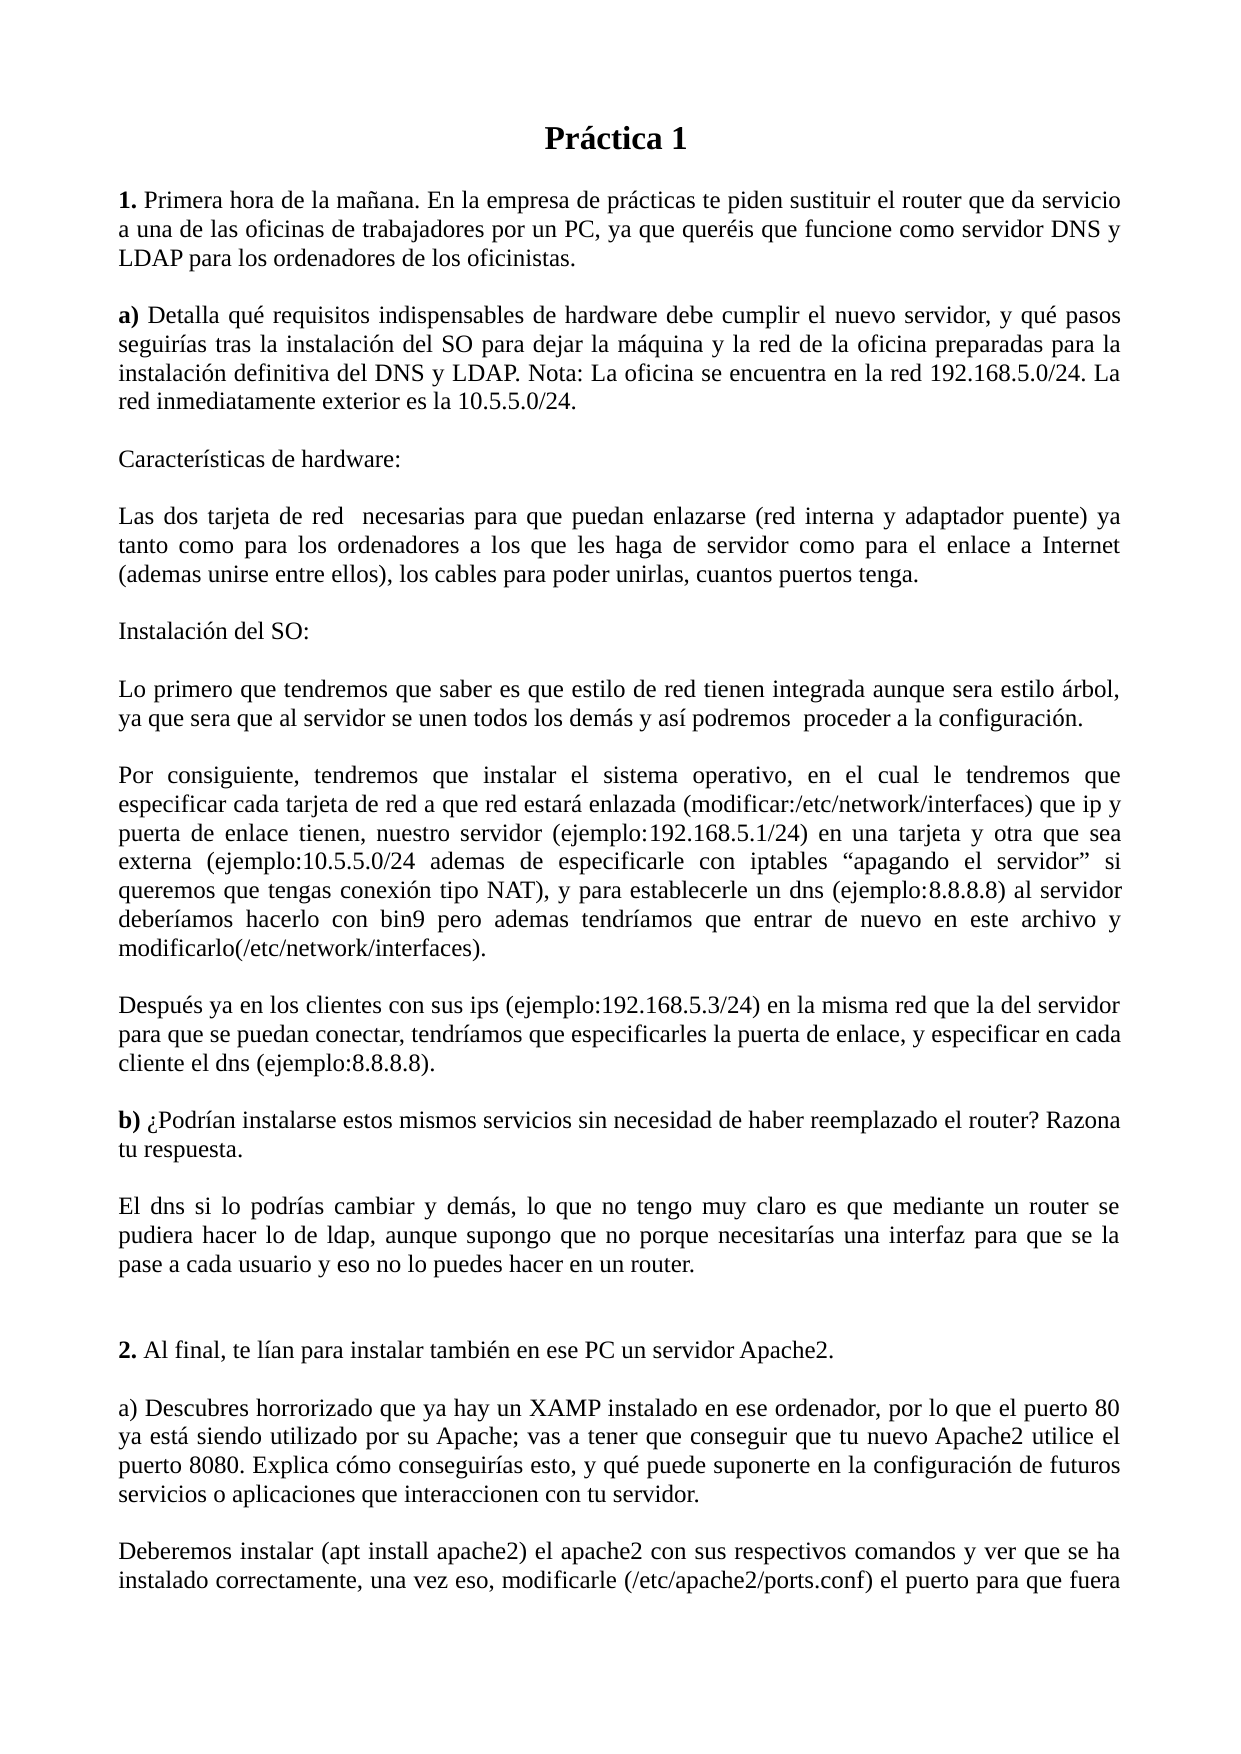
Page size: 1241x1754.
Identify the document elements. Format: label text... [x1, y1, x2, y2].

text Instalación del SO: [118, 616, 1122, 645]
text a) Descubres horrorizado que ya hay un XAMP instalado en ese ordenador, por lo que el puerto 80 ya está siendo utilizado por su Apache; vas a tener que conseguir que tu nuevo Apache2 utilice el puerto 8080. Explica cómo conseguirías esto, y qué puede suponerte en la configuración de futuros servicios o aplicaciones que interaccionen con tu servidor. [118, 1393, 1122, 1508]
text Después ya en los clientes con sus ips (ejemplo:192.168.5.3/24) en la misma red que la del servidor para que se puedan conectar, tendríamos que especificarles la puerta de enlace, y especificar en cada cliente el dns (ejemplo:8.8.8.8). [118, 990, 1122, 1076]
text Deberemos instalar (apt install apache2) el apache2 con sus respectivos comandos y ver que se ha instalado correctamente, una vez eso, modificarle (/etc/apache2/ports.conf) el puerto para que fuera [118, 1536, 1122, 1594]
text a) Detalla qué requisitos indispensables de hardware debe cumplir el nuevo servidor, y qué pasos seguirías tras la instalación del SO para dejar la máquina y la red de la oficina preparadas para la instalación definitiva del DNS y LDAP. Nota: La oficina se encuentra en la red 192.168.5.0/24. La red inmediatamente exterior es la 10.5.5.0/24. [118, 300, 1122, 415]
text El dns si lo podrías cambiar y demás, lo que no tengo muy claro es que mediante un router se pudiera hacer lo de ldap, aunque supongo que no porque necesitarías una interfaz para que se la pase a cada usuario y eso no lo puedes hacer en un router. [118, 1191, 1122, 1278]
text b) ¿Podrían instalarse estos mismos servicios sin necesidad de haber reemplazado el router? Razona tu respuesta. [118, 1105, 1122, 1163]
text 1. Primera hora de la mañana. En la empresa de prácticas te piden sustituir el router que da servicio a una de las oficinas de trabajadores por un PC, ya que queréis que funcione como servidor DNS y LDAP para los ordenadores de los oficinistas. [118, 185, 1122, 271]
text Las dos tarjeta de red necesarias para que puedan enlazarse (red interna y adaptador puente) ya tanto como para los ordenadores a los que les haga de servidor como para el enlace a Internet (ademas unirse entre ellos), los cables para poder unirlas, cuantos puertos tenga. [118, 501, 1122, 588]
text 2. Al final, te lían para instalar también en ese PC un servidor Apache2. [118, 1335, 1122, 1364]
text Por consiguiente, tendremos que instalar el sistema operativo, en el cual le tendremos que especificar cada tarjeta de red a que red estará enlazada (modificar:/etc/network/interfaces) que ip y puerta de enlace tienen, nuestro servidor (ejemplo:192.168.5.1/24) en una tarjeta y otra que sea externa (ejemplo:10.5.5.0/24 ademas de especificarle con iptables “apagando el servidor” si queremos que tengas conexión tipo NAT), y para establecerle un dns (ejemplo:8.8.8.8) al servidor deberíamos hacerlo con bin9 pero ademas tendríamos que entrar de nuevo en este archivo y modificarlo(/etc/network/interfaces). [118, 760, 1122, 961]
text Práctica 1 [118, 118, 1122, 156]
text Lo primero que tendremos que saber es que estilo de red tienen integrada aunque sera estilo árbol, ya que sera que al servidor se unen todos los demás y así podremos proceder a la configuración. [118, 674, 1122, 731]
text Características de hardware: [118, 444, 1122, 473]
